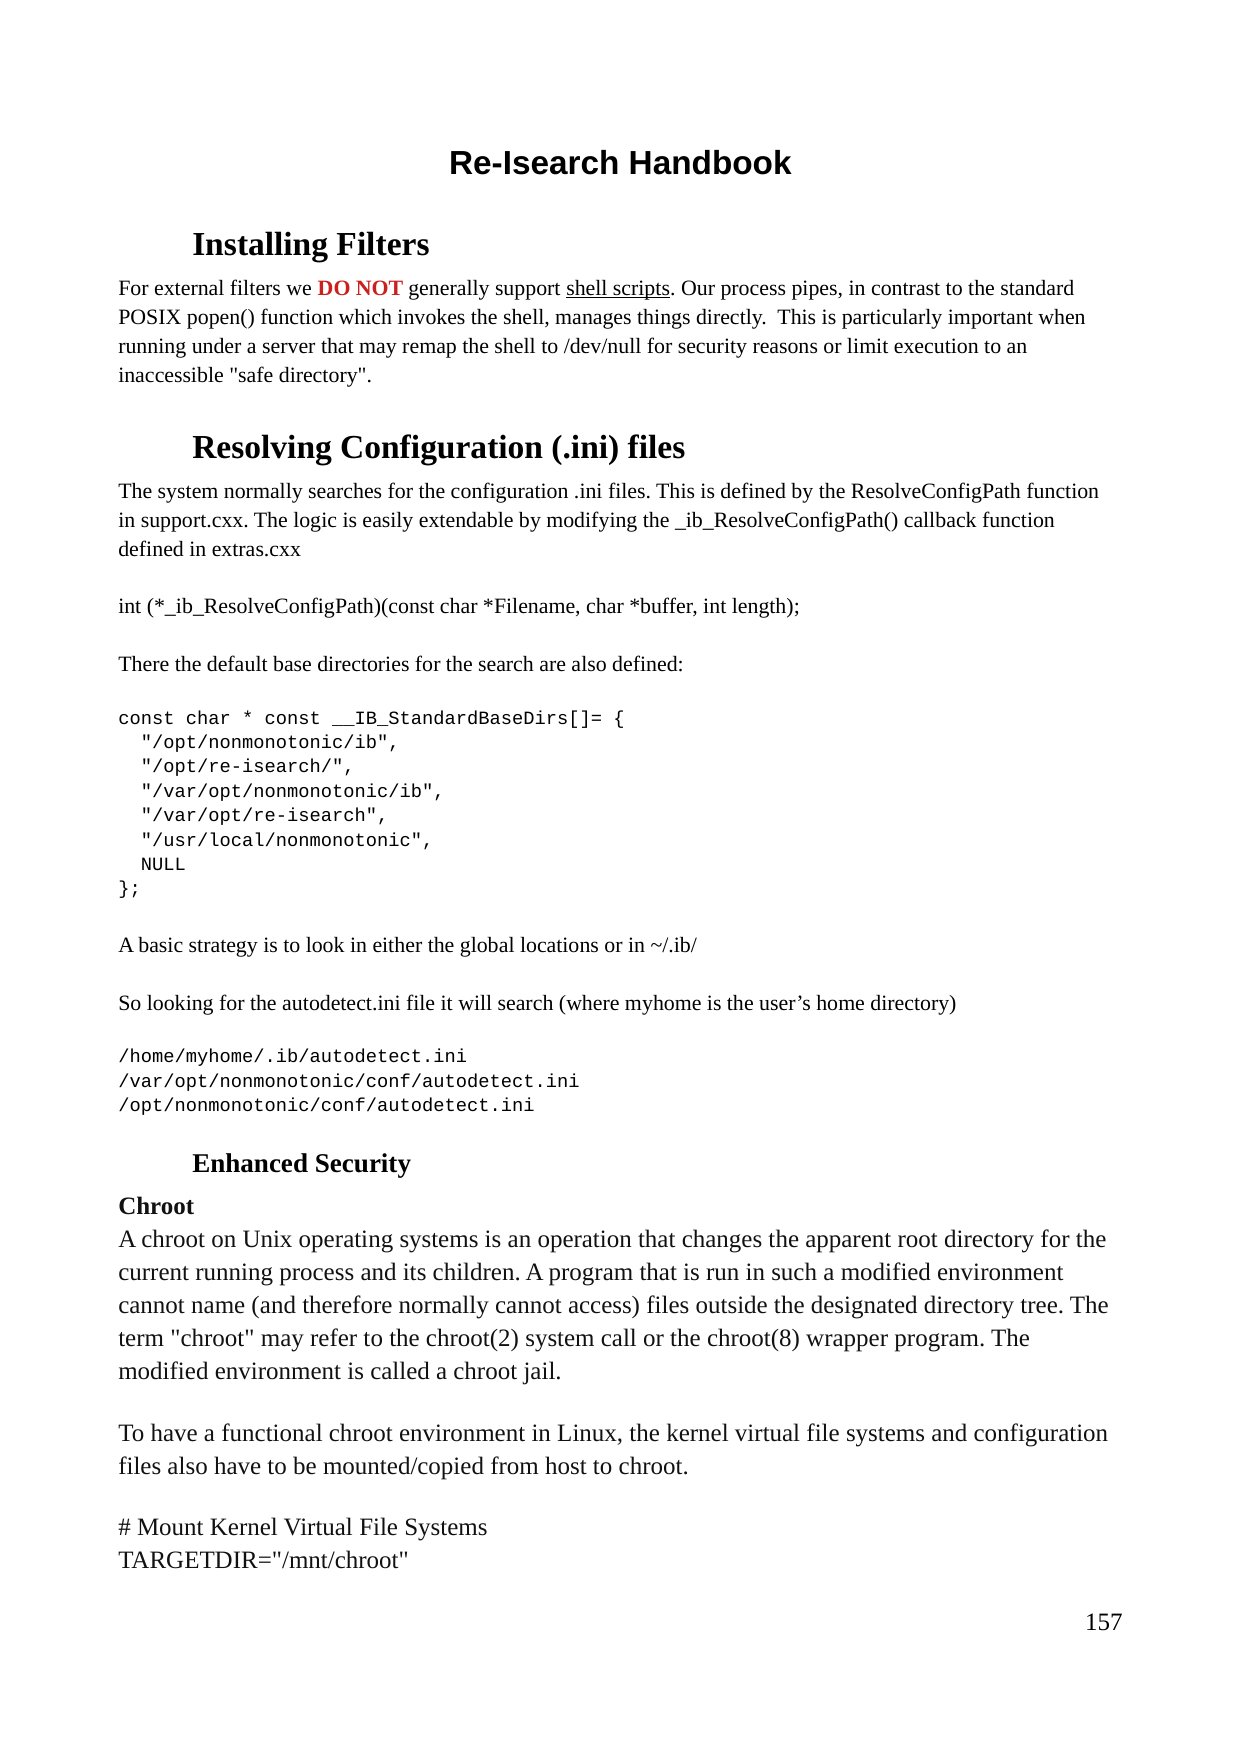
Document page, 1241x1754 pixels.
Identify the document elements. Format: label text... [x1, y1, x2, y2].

subtitle Installing Filters [118, 224, 1122, 263]
text "/var/opt/nonmonotonic/ib", [118, 782, 1122, 803]
text There the default base directories for the search are also defined: [118, 651, 1122, 676]
text }; [118, 879, 1122, 900]
text const char * const __IB_StandardBaseDirs[]= { [118, 708, 1122, 730]
text /opt/nonmonotonic/conf/autodetect.ini [118, 1096, 1122, 1117]
text The system normally searches for the configuration .ini files. This is defined by the ResolveConfigPath function in support.cxx. The logic is easily extendable by modifying the _ib_ResolveConfigPath() callback function defined in extras.cxx [118, 478, 1122, 561]
text A basic strategy is to look in either the global locations or in ~/.ib/ [118, 932, 1122, 957]
text To have a functional chroot environment in Linux, the kernel virtual file systems and configuration files also have to be mounted/copied from host to chroot. [118, 1418, 1122, 1480]
text "/var/opt/re-isearch", [118, 806, 1122, 827]
text TARGETDIR="/mnt/chroot" [118, 1546, 1122, 1574]
text So looking for the autodetect.ini file it will search (where myhome is the user’s home directory) [118, 989, 1122, 1015]
text "/opt/nonmonotonic/ib", [118, 733, 1122, 754]
text Chroot [118, 1191, 1122, 1220]
text /home/myhome/.ib/autodetect.ini [118, 1047, 1122, 1068]
subtitle Enhanced Security [118, 1148, 1122, 1179]
text NULL [118, 855, 1122, 876]
subtitle Resolving Configuration (.ini) files [118, 427, 1122, 466]
text "/opt/re-isearch/", [118, 757, 1122, 778]
text For external filters we DO NOT generally support shell scripts. Our process pipes, in contrast to the standard POSIX popen() function which invokes the shell, manages things directly. This is particularly important when running under a server that may remap the shell to /dev/null for security reasons or limit execution to an inaccessible "safe directory". [118, 275, 1122, 387]
text int (*_ib_ResolveConfigPath)(const char *Filename, char *buffer, int length); [118, 593, 1122, 619]
text /var/opt/nonmonotonic/conf/autodetect.ini [118, 1071, 1122, 1093]
text # Mount Kernel Virtual File Systems [118, 1512, 1122, 1541]
text A chroot on Unix operating systems is an operation that changes the apparent root directory for the current running process and its children. A program that is run in such a modified environment cannot name (and therefore normally cannot access) files outside the designated directory tree. The term "chroot" may refer to the chroot(2) system call or the chroot(8) wrapper program. The modified environment is called a chroot jail. [118, 1224, 1122, 1385]
text "/usr/local/nonmonotonic", [118, 830, 1122, 852]
